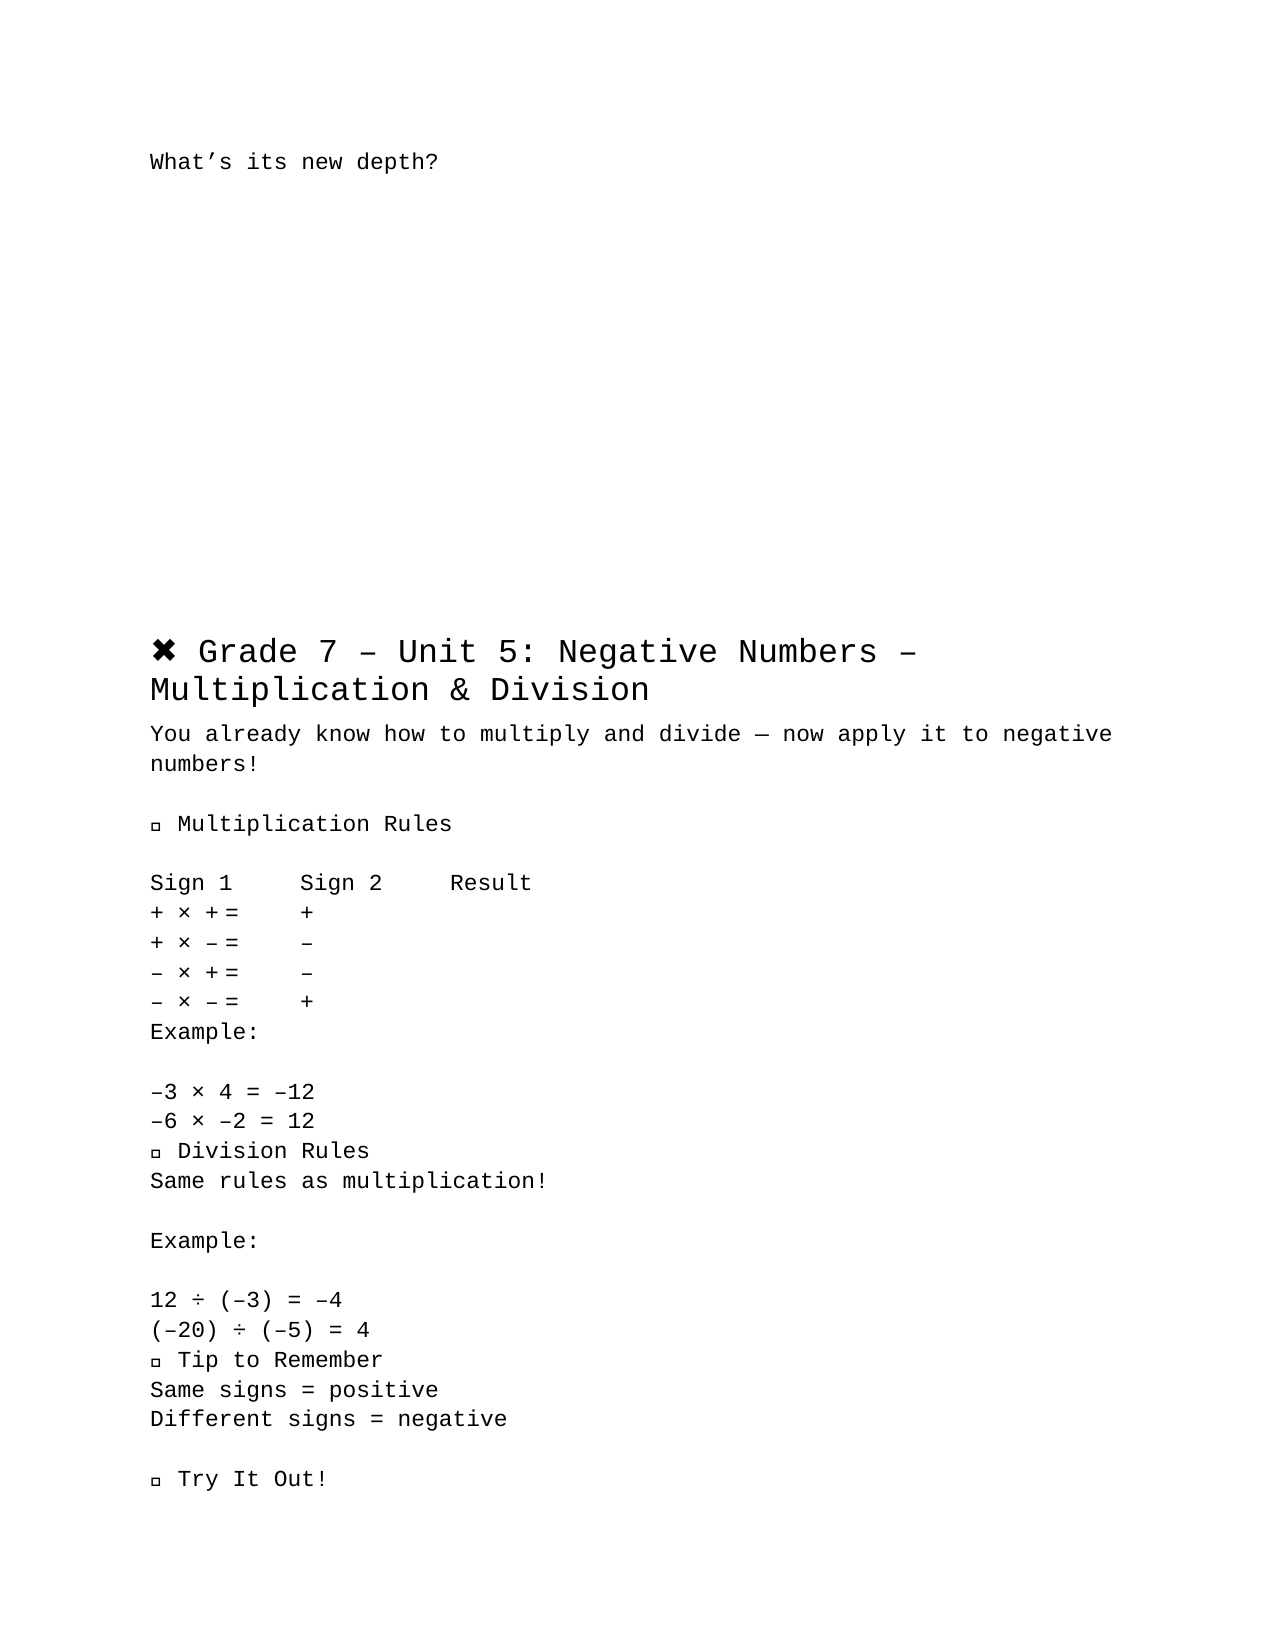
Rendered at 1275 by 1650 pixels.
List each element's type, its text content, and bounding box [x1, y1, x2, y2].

text 12 ÷ (–3) = –4 [150, 1288, 1125, 1314]
subtitle ✖️➗ Grade 7 – Unit 5: Negative Numbers – Multiplication & Division [150, 634, 1125, 710]
text 🔁 Division Rules [150, 1139, 1125, 1166]
text Same rules as multiplication! [150, 1169, 1125, 1195]
text –6 × –2 = 12 [150, 1110, 1125, 1136]
text + × – = – [150, 931, 1125, 957]
text 🧊 Tip to Remember [150, 1348, 1125, 1374]
text 🧠 Try It Out! [150, 1467, 1125, 1493]
text – × – = + [150, 991, 1125, 1017]
text Same signs = positive [150, 1378, 1125, 1404]
text 🔁 Multiplication Rules [150, 812, 1125, 838]
text (–20) ÷ (–5) = 4 [150, 1318, 1125, 1344]
text Example: [150, 1020, 1125, 1046]
text –3 × 4 = –12 [150, 1080, 1125, 1106]
text Sign 1 Sign 2 Result [150, 871, 1125, 897]
text You already know how to multiply and divide — now apply it to negative numbers! [150, 722, 1125, 778]
text – × + = – [150, 961, 1125, 987]
text + × + = + [150, 901, 1125, 927]
text Different signs = negative [150, 1408, 1125, 1434]
text Example: [150, 1229, 1125, 1255]
text What’s its new depth? [150, 150, 1125, 176]
